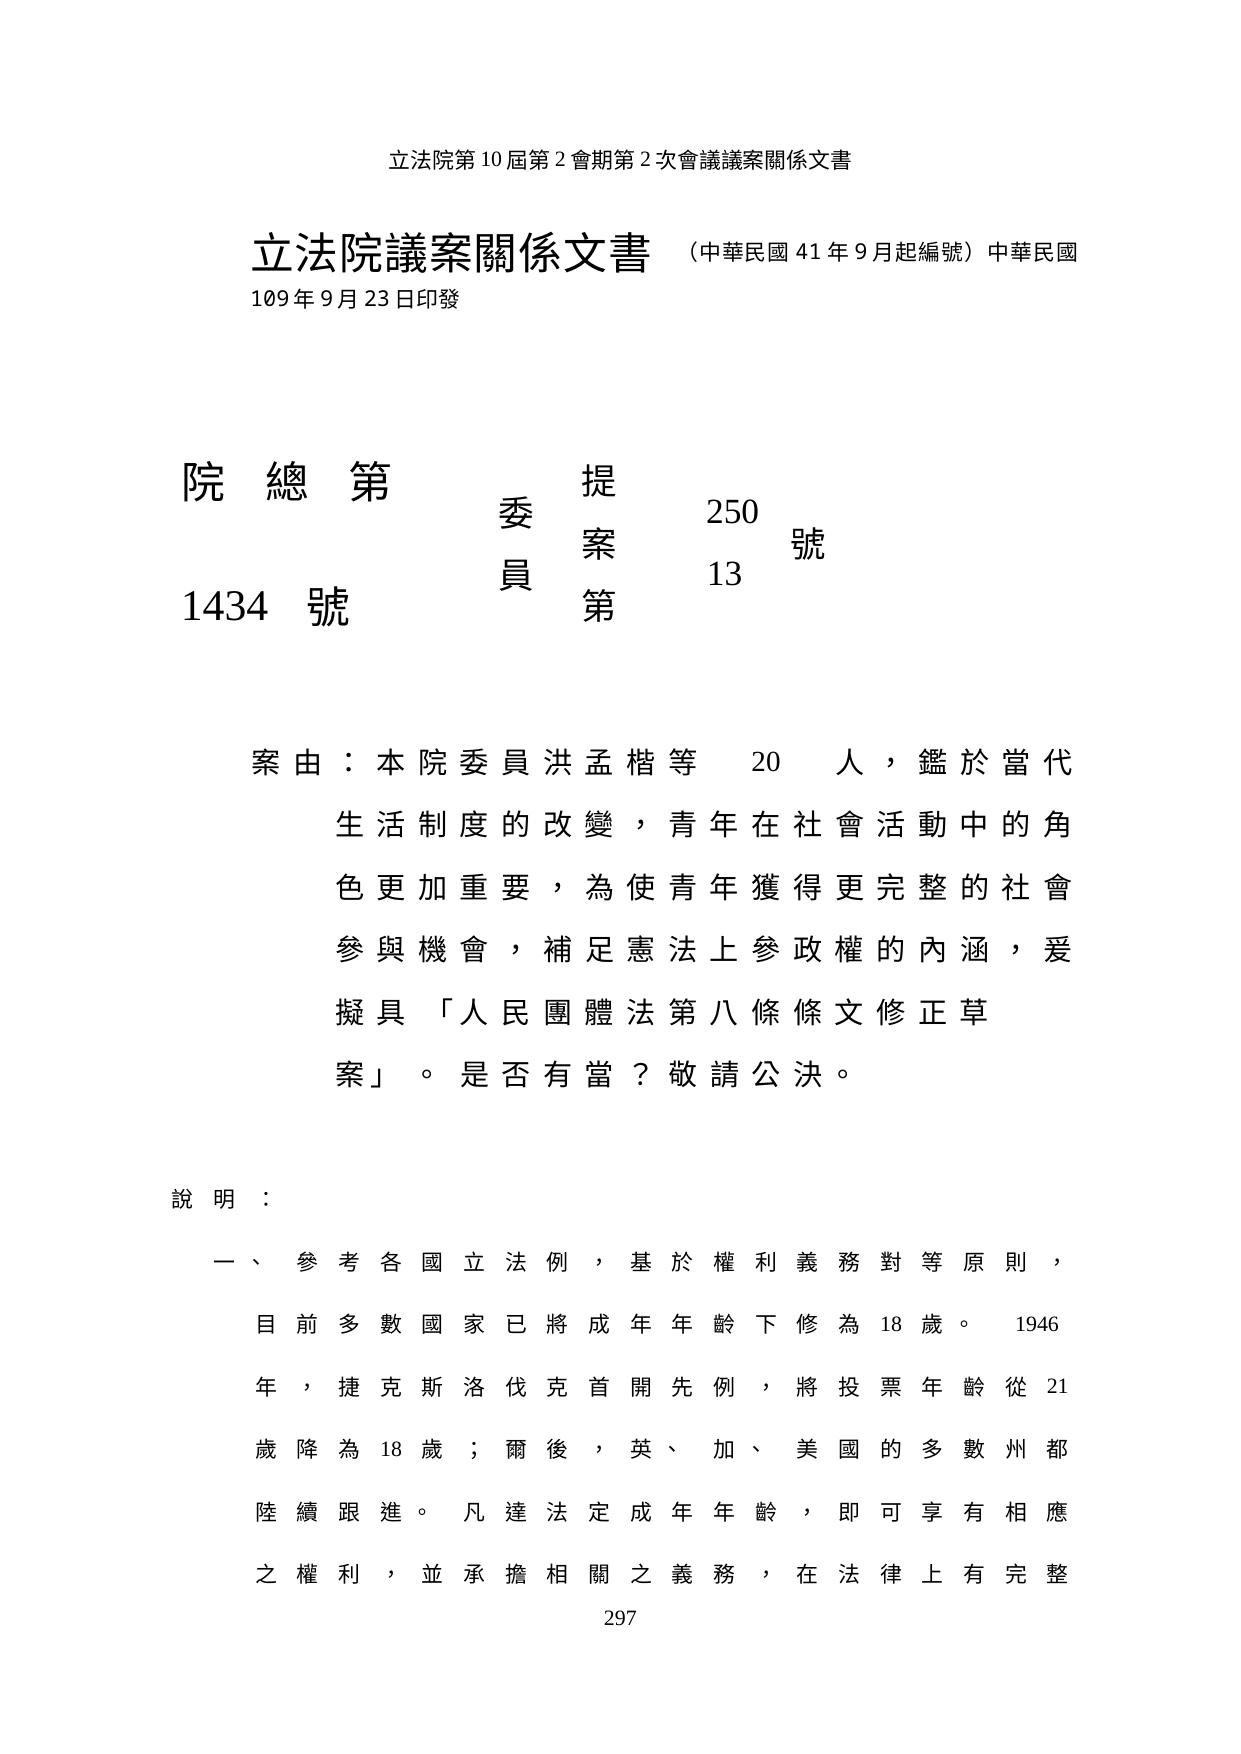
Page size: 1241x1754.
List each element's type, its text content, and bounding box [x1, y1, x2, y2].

table_header 25013 [661, 406, 773, 656]
text 說明： [162, 1156, 1078, 1219]
table_header [810, 406, 815, 534]
text 立法院議案關係文書 （中華民國41年9月起編號）中華民國109年9月23日印發 [250, 219, 1078, 314]
table_header 委員 [441, 406, 556, 656]
table_header [810, 542, 815, 656]
table_header [815, 406, 829, 656]
text 案由：本院委員洪孟楷等20人，鑑於當代生活制度的改變，青年在社會活動中的角色更加重要，為使青年獲得更完整的社會參與機會，補足憲法上參政權的內涵，爰擬具「人民團體法第八條條文修正草案」。是否有當？敬請公決。 [217, 719, 1078, 1094]
table_header 號 [773, 406, 810, 656]
text 一、參考各國立法例，基於權利義務對等原則，目前多數國家已將成年年齡下修為18歲。1946年，捷克斯洛伐克首開先例，將投票年齡從21歲降為18歲；爾後，英、加、美國的多數州都陸續跟進。凡達法定成年年齡，即可享有相應之權利，並承擔相關之義務，在法律上有完整 [184, 1219, 1078, 1594]
table_header 院總第1434號 [162, 406, 441, 656]
table_header 提案第 [556, 406, 661, 656]
